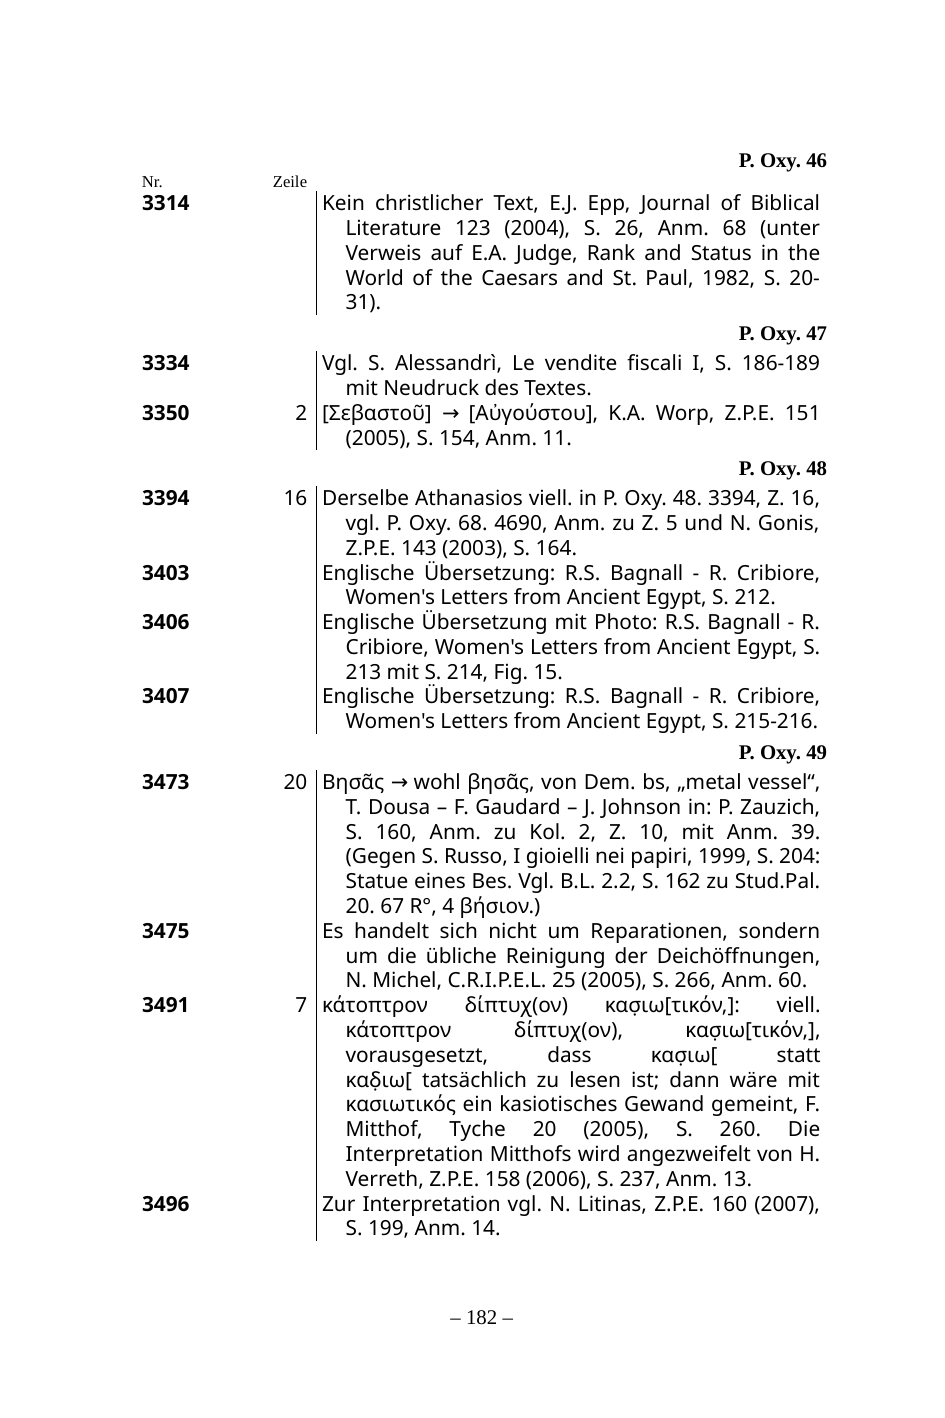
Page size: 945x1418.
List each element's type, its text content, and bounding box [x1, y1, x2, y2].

table_header Derselbe Athanasios viell. in P. Oxy. 48. 3394, Z. 16, vgl. P. Oxy. 68. 4690, Anm. zu Z. 5 und N. Gonis, Z.P.E. 143 (2003), S. 164. [317, 486, 827, 560]
table_cell Zur Interpretation vgl. N. Litinas, Z.P.E. 160 (2007), S. 199, Anm. 14. [317, 1191, 827, 1241]
table_cell 3314 [136, 191, 224, 315]
subtitle P. Oxy. 49 [136, 740, 827, 764]
table_cell Englische Übersetzung: R.S. Bagnall - R. Cribiore, Women's Letters from Ancient Egypt, S. 212. [317, 560, 827, 610]
table_cell 3403 [136, 560, 224, 610]
table_header 3394 [136, 486, 224, 560]
table_header 3473 [136, 770, 224, 918]
table_cell 3496 [136, 1191, 224, 1241]
subtitle P. Oxy. 48 [136, 456, 827, 480]
table_header Vgl. S. Alessandrì, Le vendite fiscali I, S. 186-189 mit Neudruck des Textes. [317, 351, 827, 400]
table_cell 3491 [136, 993, 224, 1191]
table_cell 3475 [136, 919, 224, 993]
table_cell [224, 191, 316, 315]
table_cell Englische Übersetzung: R.S. Bagnall - R. Cribiore, Women's Letters from Ancient Egypt, S. 215-216. [317, 684, 827, 734]
table_cell [224, 560, 316, 610]
table_header 16 [224, 486, 316, 560]
table_cell Kein christlicher Text, E.J. Epp, Journal of Biblical Literature 123 (2004), S. 26, Anm. 68 (unter Verweis auf E.A. Judge, Rank and Status in the World of the Caesars and St. Paul, 1982, S. 20-31). [317, 191, 827, 315]
table_cell 3407 [136, 684, 224, 734]
table_cell Englische Übersetzung mit Photo: R.S. Bagnall - R. Cribiore, Women's Letters from Ancient Egypt, S. 213 mit S. 214, Fig. 15. [317, 610, 827, 684]
table_cell 7 [224, 993, 316, 1191]
table_cell κάτοπτρον δίπτυχ(ον) κασ̣ιω[τικόν,]: viell. κάτοπτρον δίπτυχ(ον), κασ̣ιω[τικόν,], vorausgesetzt, dass κασ̣ιω[ statt καδ̣ιω[ tatsächlich zu lesen ist; dann wäre mit κασιωτικός ein kasiotisches Gewand gemeint, F. Mitthof, Tyche 20 (2005), S. 260. Die Interpretation Mitthofs wird angezweifelt von H. Verreth, Z.P.E. 158 (2006), S. 237, Anm. 13. [317, 993, 827, 1191]
table_cell [Σεβαστοῦ] → [Αὐγούστου], K.A. Worp, Z.P.E. 151 (2005), S. 154, Anm. 11. [317, 400, 827, 450]
table_cell 3406 [136, 610, 224, 684]
table_cell [224, 684, 316, 734]
table_header [224, 351, 316, 400]
subtitle P. Oxy. 47 [136, 321, 827, 345]
table_cell 2 [224, 400, 316, 450]
table_cell 3350 [136, 400, 224, 450]
table_cell [224, 1191, 316, 1241]
table_header 3334 [136, 351, 224, 400]
table_header Βησᾶς → wohl βησᾶς, von Dem. bs, „metal vessel“, T. Dousa – F. Gaudard – J. Johnson in: P. Zauzich, S. 160, Anm. zu Kol. 2, Z. 10, mit Anm. 39. (Gegen S. Russo, I gioielli nei papiri, 1999, S. 204: Statue eines Bes. Vgl. B.L. 2.2, S. 162 zu Stud.Pal. 20. 67 R°, 4 βήσιον.) [317, 770, 827, 918]
table_header 20 [224, 770, 316, 918]
table_cell Es handelt sich nicht um Reparationen, sondern um die übliche Reinigung der Deichöffnungen, N. Michel, C.R.I.P.E.L. 25 (2005), S. 266, Anm. 60. [317, 919, 827, 993]
table_cell [224, 610, 316, 684]
table_cell [224, 919, 316, 993]
